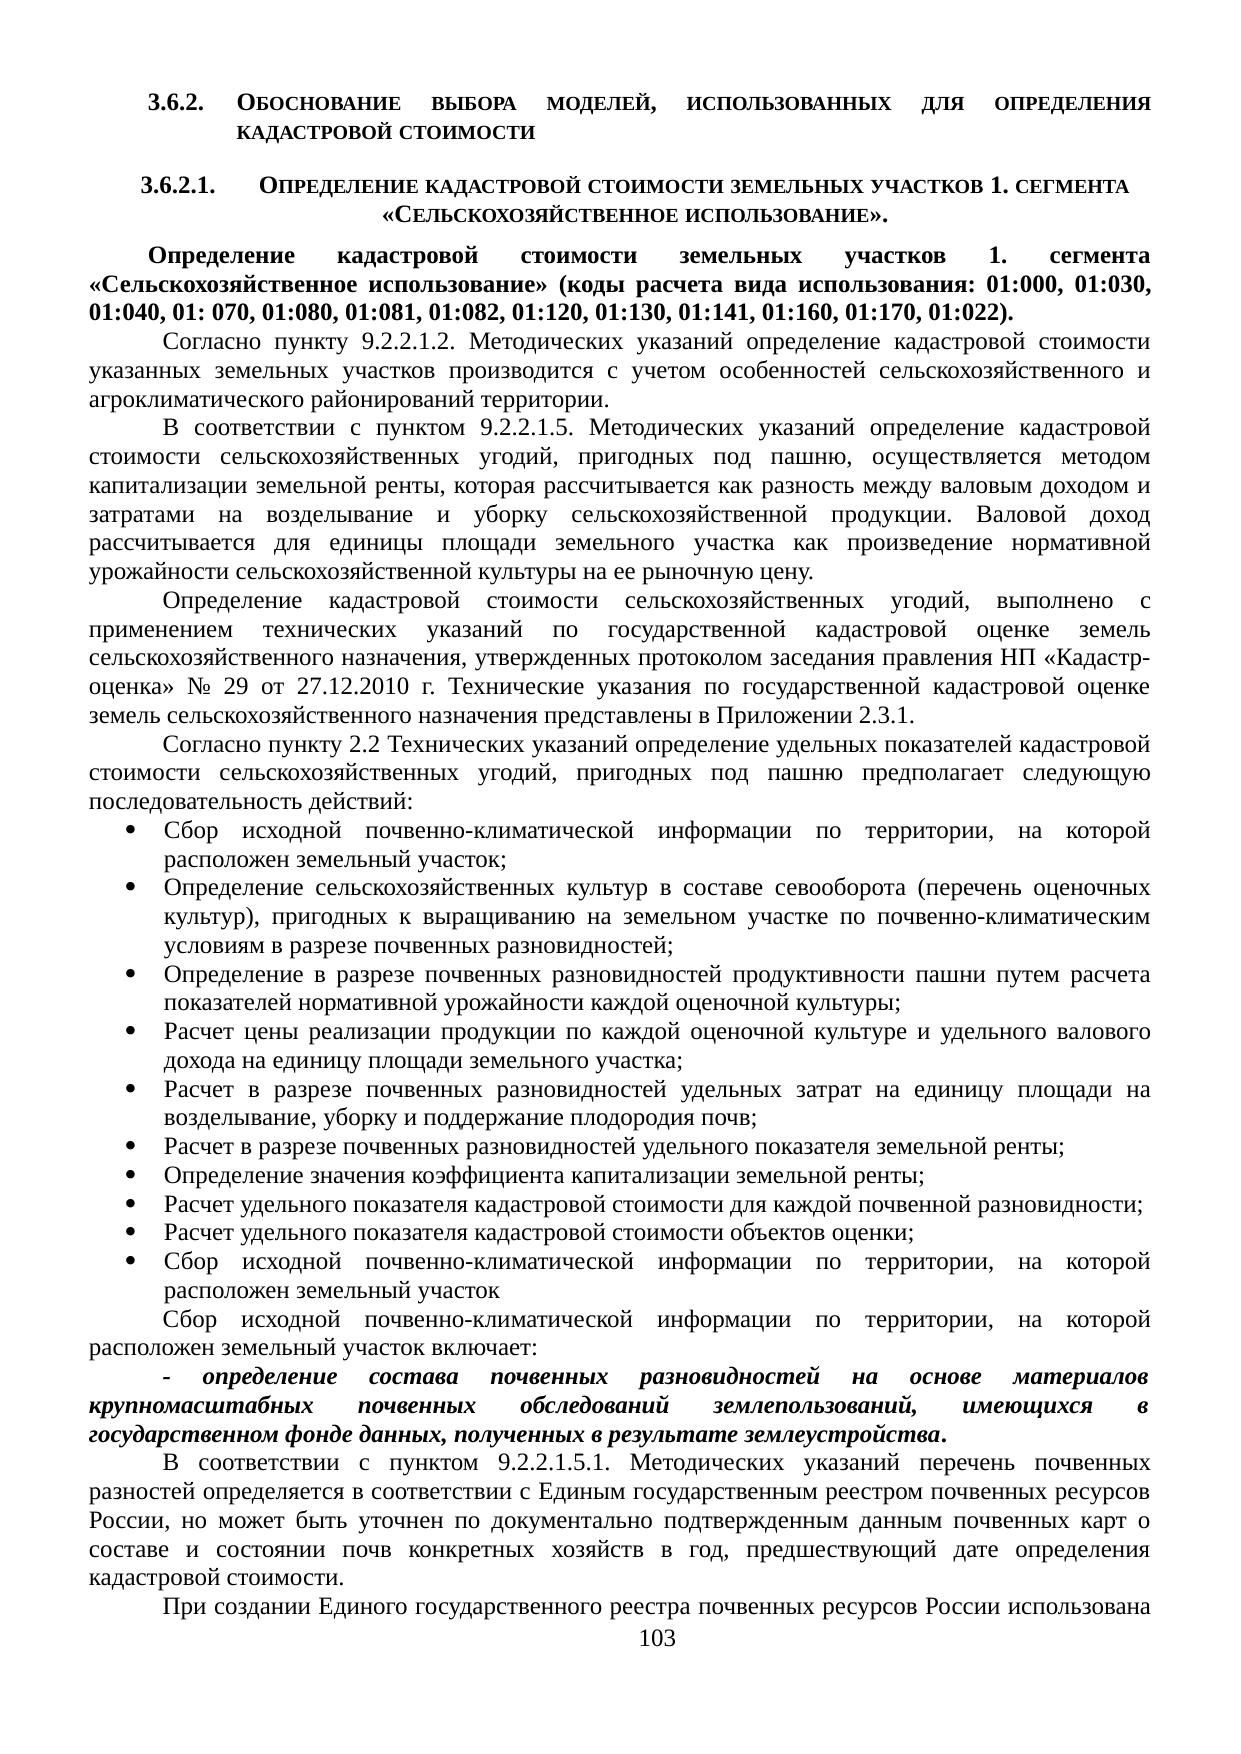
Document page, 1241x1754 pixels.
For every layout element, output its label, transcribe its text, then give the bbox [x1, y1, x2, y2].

list Расчет удельного показателя кадастровой стоимости объектов оценки; [126, 1217, 1152, 1246]
text Сбор исходной почвенно-климатической информации по территории, на которой расположен земельный участок включает: [89, 1304, 1152, 1361]
list Расчет в разрезе почвенных разновидностей удельных затрат на единицу площади на возделывание, уборку и поддержание плодородия почв; [126, 1074, 1152, 1131]
text Определение кадастровой стоимости сельскохозяйственных угодий, выполнено с применением технических указаний по государственной кадастровой оценке земель сельскохозяйственного назначения, утвержденных протоколом заседания правления НП «Кадастр-оценка» № 29 от 27.12.2010 г. Технические указания по государственной кадастровой оценке земель сельскохозяйственного назначения представлены в Приложении 2.3.1. [89, 585, 1152, 729]
text В соответствии с пунктом 9.2.2.1.5.1. Методических указаний перечень почвенных разностей определяется в соответствии с Единым государственным реестром почвенных ресурсов России, но может быть уточнен по документально подтвержденным данным почвенных карт о составе и состоянии почв конкретных хозяйств в год, предшествующий дате определения кадастровой стоимости. [89, 1447, 1152, 1591]
text При создании Единого государственного реестра почвенных ресурсов России использована [89, 1591, 1152, 1620]
list Расчет в разрезе почвенных разновидностей удельного показателя земельной ренты; [126, 1131, 1152, 1160]
text Согласно пункту 9.2.2.1.2. Методических указаний определение кадастровой стоимости указанных земельных участков производится с учетом особенностей сельскохозяйственного и агроклиматического районирований территории. [89, 326, 1152, 412]
list Определение в разрезе почвенных разновидностей продуктивности пашни путем расчета показателей нормативной урожайности каждой оценочной культуры; [126, 959, 1152, 1016]
text Согласно пункту 2.2 Технических указаний определение удельных показателей кадастровой стоимости сельскохозяйственных угодий, пригодных под пашню предполагает следующую последовательность действий: [89, 729, 1152, 815]
list Сбор исходной почвенно-климатической информации по территории, на которой расположен земельный участок; [126, 815, 1152, 872]
text - определение состава почвенных разновидностей на основе материалов крупномасштабных почвенных обследований землепользований, имеющихся в государственном фонде данных, полученных в результате землеустройства. [89, 1361, 1152, 1447]
list Обоснование выбора моделей, использованных для определения кадастровой стоимости [148, 87, 1152, 145]
list Определение сельскохозяйственных культур в составе севооборота (перечень оценочных культур), пригодных к выращиванию на земельном участке по почвенно-климатическим условиям в разрезе почвенных разновидностей; [126, 872, 1152, 959]
text В соответствии с пунктом 9.2.2.1.5. Методических указаний определение кадастровой стоимости сельскохозяйственных угодий, пригодных под пашню, осуществляется методом капитализации земельной ренты, которая рассчитывается как разность между валовым доходом и затратами на возделывание и уборку сельскохозяйственной продукции. Валовой доход рассчитывается для единицы площади земельного участка как произведение нормативной урожайности сельскохозяйственной культуры на ее рыночную цену. [89, 412, 1152, 585]
list Определение кадастровой стоимости земельных участков 1. сегмента «Сельскохозяйственное использование». [118, 170, 1152, 227]
text Определение кадастровой стоимости земельных участков 1. сегмента «Сельскохозяйственное использование» (коды расчета вида использования: 01:000, 01:030, 01:040, 01: 070, 01:080, 01:081, 01:082, 01:120, 01:130, 01:141, 01:160, 01:170, 01:022). [89, 240, 1152, 326]
list Определение значения коэффициента капитализации земельной ренты; [126, 1160, 1152, 1189]
list Расчет удельного показателя кадастровой стоимости для каждой почвенной разновидности; [126, 1189, 1152, 1217]
list Сбор исходной почвенно-климатической информации по территории, на которой расположен земельный участок [126, 1246, 1152, 1304]
list Расчет цены реализации продукции по каждой оценочной культуре и удельного валового дохода на единицу площади земельного участка; [126, 1016, 1152, 1074]
